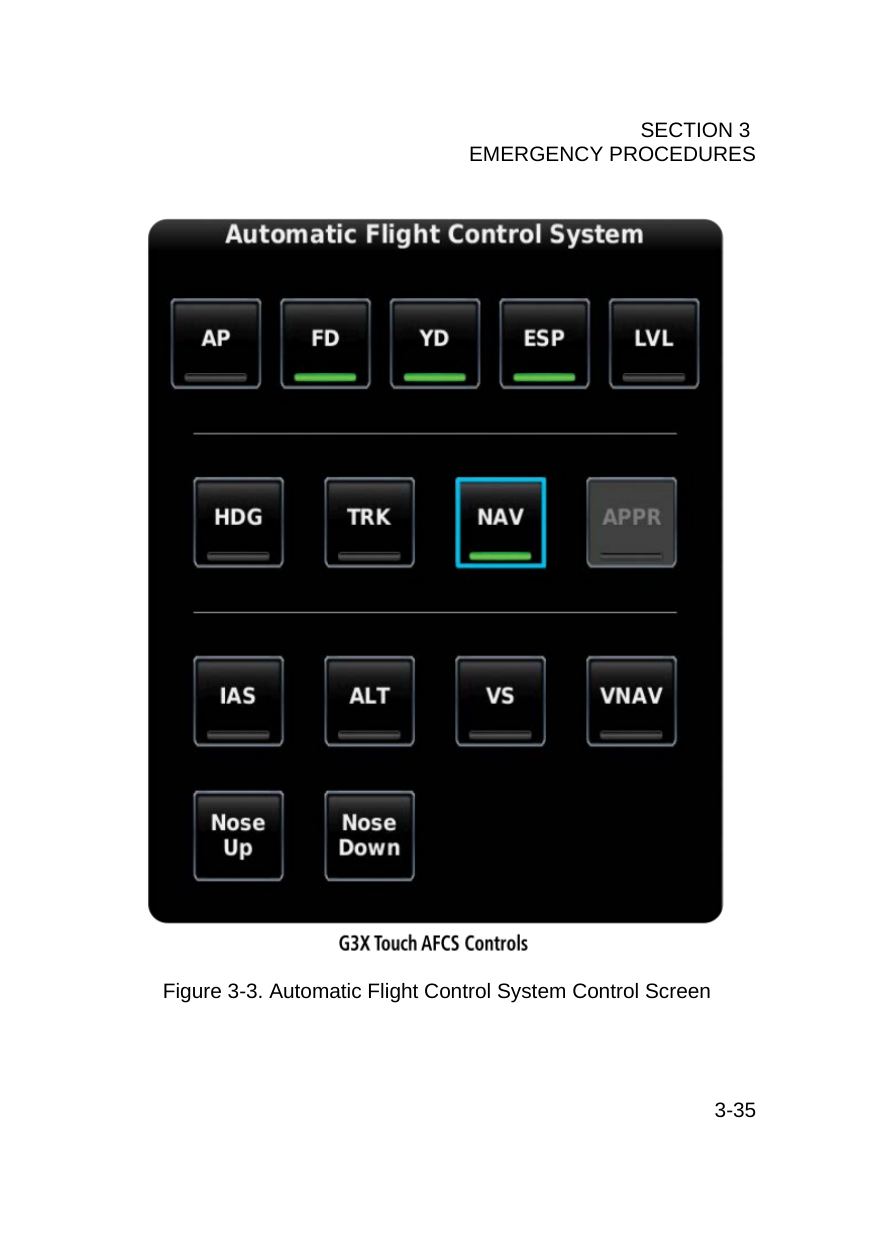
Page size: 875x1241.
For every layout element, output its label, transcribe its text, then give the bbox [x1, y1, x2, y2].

picture [118, 196, 756, 980]
text Figure 3-3. Automatic Flight Control System Control Screen [118, 980, 756, 1003]
